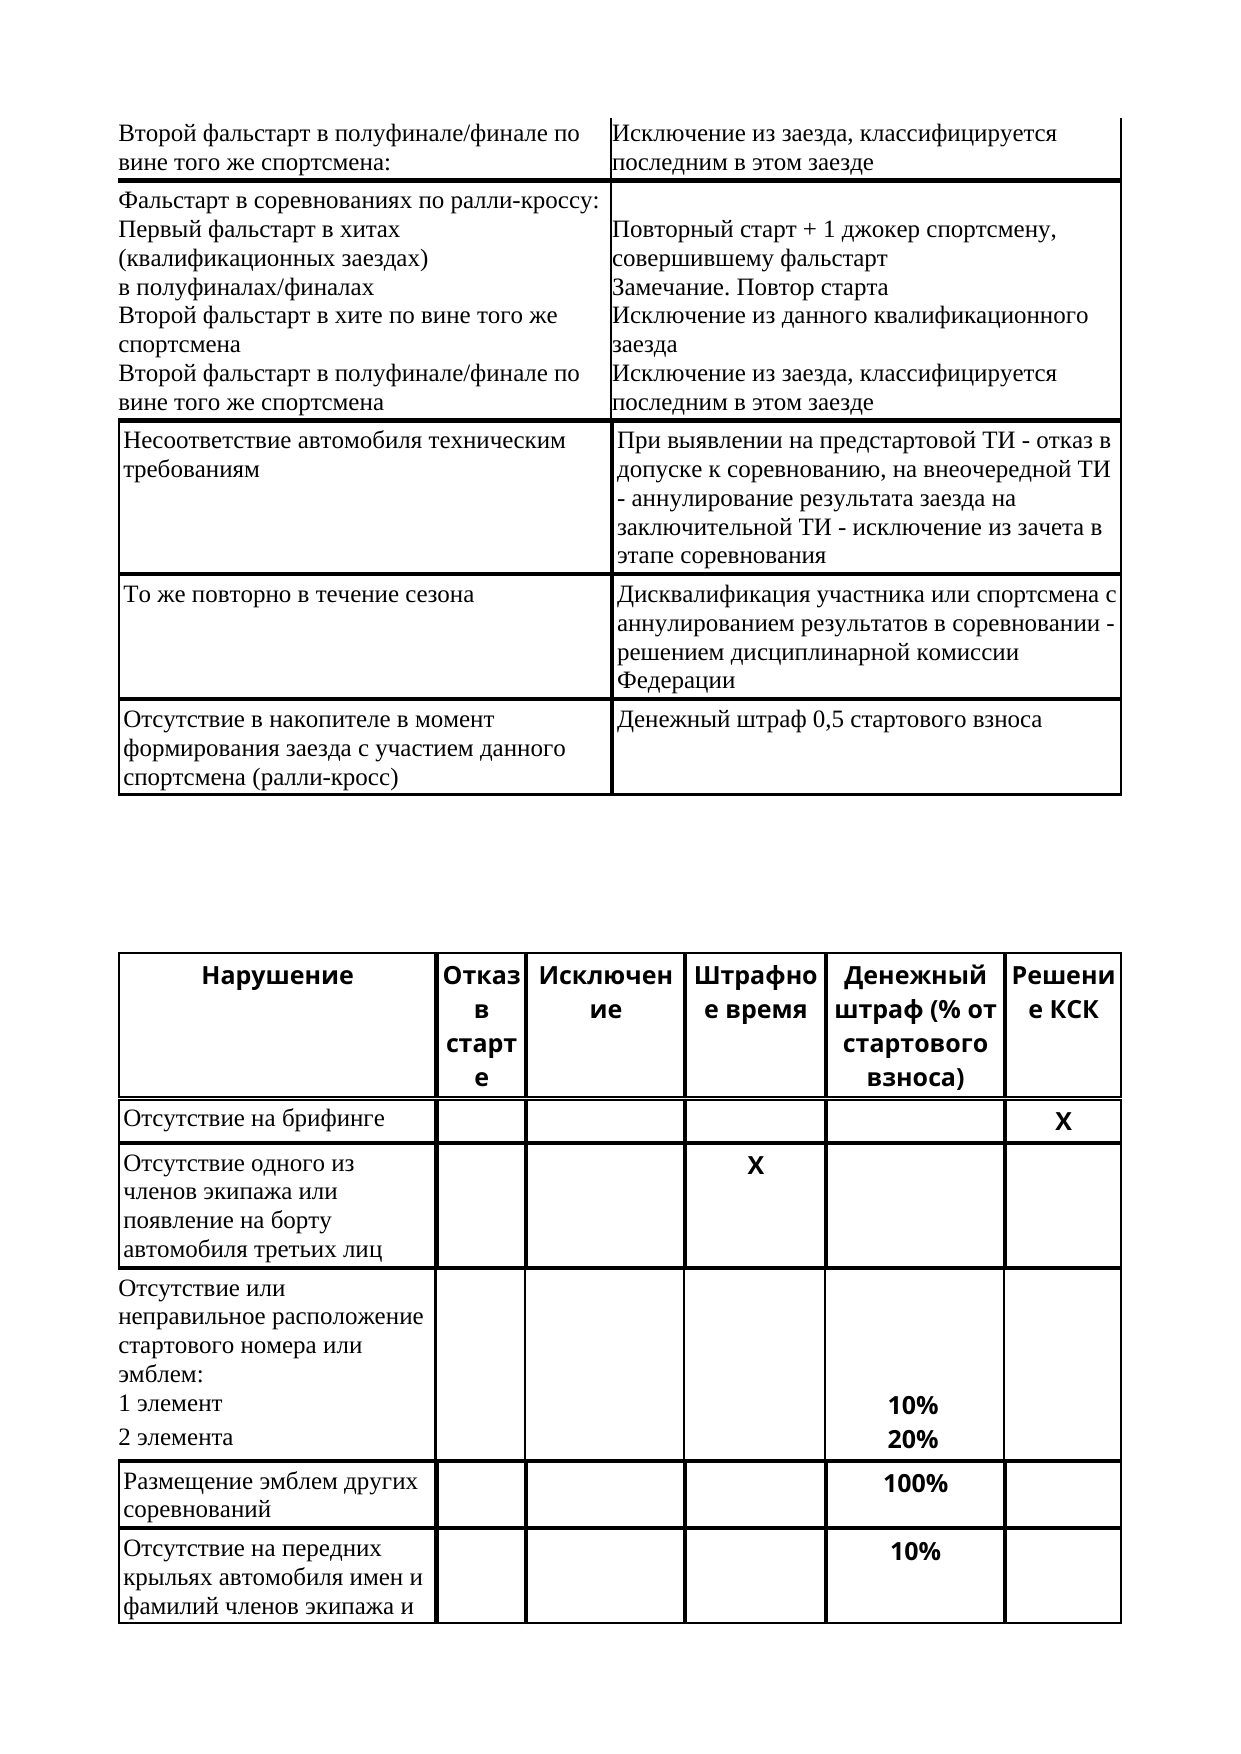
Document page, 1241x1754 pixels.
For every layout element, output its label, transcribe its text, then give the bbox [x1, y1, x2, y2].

table_cell [685, 1270, 824, 1388]
table_cell Второй фальстарт в хите по вине того же спортсмена [118, 301, 610, 358]
table_cell Исключение из заезда, классифицируется последним в этом заезде [612, 118, 1120, 178]
table_cell Исключение из данного квалификационного заезда [612, 301, 1120, 358]
table_cell Повторный старт + 1 джокер спортсмену, совершившему фальстарт [612, 214, 1120, 272]
table_cell [828, 1101, 1003, 1141]
table_cell Отсутствие одного из членов экипажа или появление на борту автомобиля третьих лиц [120, 1145, 434, 1266]
text Таблица N 20 [118, 874, 1122, 908]
table_cell X [687, 1145, 824, 1266]
table_cell Первый фальстарт в хитах (квалификационных заездах) [118, 214, 610, 272]
table_cell [685, 1422, 824, 1459]
table_cell Отсутствие на передних крыльях автомобиля имен и фамилий членов экипажа и [120, 1530, 434, 1622]
table_cell Фальстарт в соревнованиях по ралли-кроссу: [118, 183, 610, 214]
table_cell [828, 1145, 1003, 1266]
table_cell [687, 1101, 824, 1141]
table_header Нарушение [120, 954, 434, 1096]
table_cell [687, 1530, 824, 1622]
table_header Денежный штраф (% от стартового взноса) [828, 954, 1003, 1096]
table_cell То же повторно в течение сезона [120, 576, 610, 697]
table_cell [528, 1145, 683, 1266]
table_cell [526, 1422, 683, 1459]
table_cell Денежный штраф 0,5 стартового взноса [614, 701, 1120, 793]
table_cell Второй фальстарт в полуфинале/финале по вине того же спортсмена [118, 358, 610, 418]
table_cell [528, 1463, 683, 1526]
table_cell [528, 1530, 683, 1622]
table_cell [1005, 1270, 1120, 1388]
table_cell Размещение эмблем других соревнований [120, 1463, 434, 1526]
table_cell [437, 1388, 524, 1422]
table_cell [1007, 1145, 1120, 1266]
table_cell При выявлении на предстартовой ТИ - отказ в допуске к соревнованию, на внеочередной ТИ - аннулирование результата заезда на заключительной ТИ - исключение из зачета в этапе соревнования [614, 423, 1120, 572]
table_cell [687, 1463, 824, 1526]
table_cell [1007, 1463, 1120, 1526]
table_cell 1 элемент [118, 1388, 434, 1422]
table_cell [612, 183, 1120, 214]
table_cell Отсутствие или неправильное расположение стартового номера или эмблем: [118, 1270, 434, 1388]
table_cell 2 элемента [118, 1422, 434, 1459]
table_cell [826, 1270, 1003, 1388]
table_header Отказ в старте [439, 954, 524, 1096]
table_cell [439, 1463, 524, 1526]
text 23.7. Для ралли-рейдов перечень нарушений и запрещенных действий в различных заездах соревнования приведен в Таблице N 20 [118, 796, 1122, 869]
table_cell 10% [826, 1388, 1003, 1422]
table_cell [526, 1388, 683, 1422]
table_cell Замечание. Повтор старта [612, 272, 1120, 301]
table_cell Отсутствие на брифинге [120, 1101, 434, 1141]
table_cell [1007, 1530, 1120, 1622]
table_cell [1005, 1388, 1120, 1422]
table_cell [526, 1270, 683, 1388]
text Перечень нарушений и запрещенных действий в ралли-рейдах [118, 913, 1122, 947]
table_cell Отсутствие в накопителе в момент формирования заезда с участием данного спортсмена (ралли-кросс) [120, 701, 610, 793]
table_cell Исключение из заезда, классифицируется последним в этом заезде [612, 358, 1120, 418]
table_header Исключение [528, 954, 683, 1096]
table_cell [437, 1422, 524, 1459]
table_cell 100% [828, 1463, 1003, 1526]
table_cell [439, 1101, 524, 1141]
table_cell 10% [828, 1530, 1003, 1622]
table_cell [528, 1101, 683, 1141]
table_cell X [1007, 1101, 1120, 1141]
table_header Штрафное время [687, 954, 824, 1096]
table_cell Несоответствие автомобиля техническим требованиям [120, 423, 610, 572]
table_cell [1005, 1422, 1120, 1459]
table_cell [437, 1270, 524, 1388]
table_cell Второй фальстарт в полуфинале/финале по вине того же спортсмена: [118, 118, 610, 178]
table_cell 20% [826, 1422, 1003, 1459]
table_cell Дисквалификация участника или спортсмена с аннулированием результатов в соревновании - решением дисциплинарной комиссии Федерации [614, 576, 1120, 697]
table_cell [685, 1388, 824, 1422]
table_cell [439, 1145, 524, 1266]
table_cell в полуфиналах/финалах [118, 272, 610, 301]
table_cell [439, 1530, 524, 1622]
table_header Решение КСК [1007, 954, 1120, 1096]
